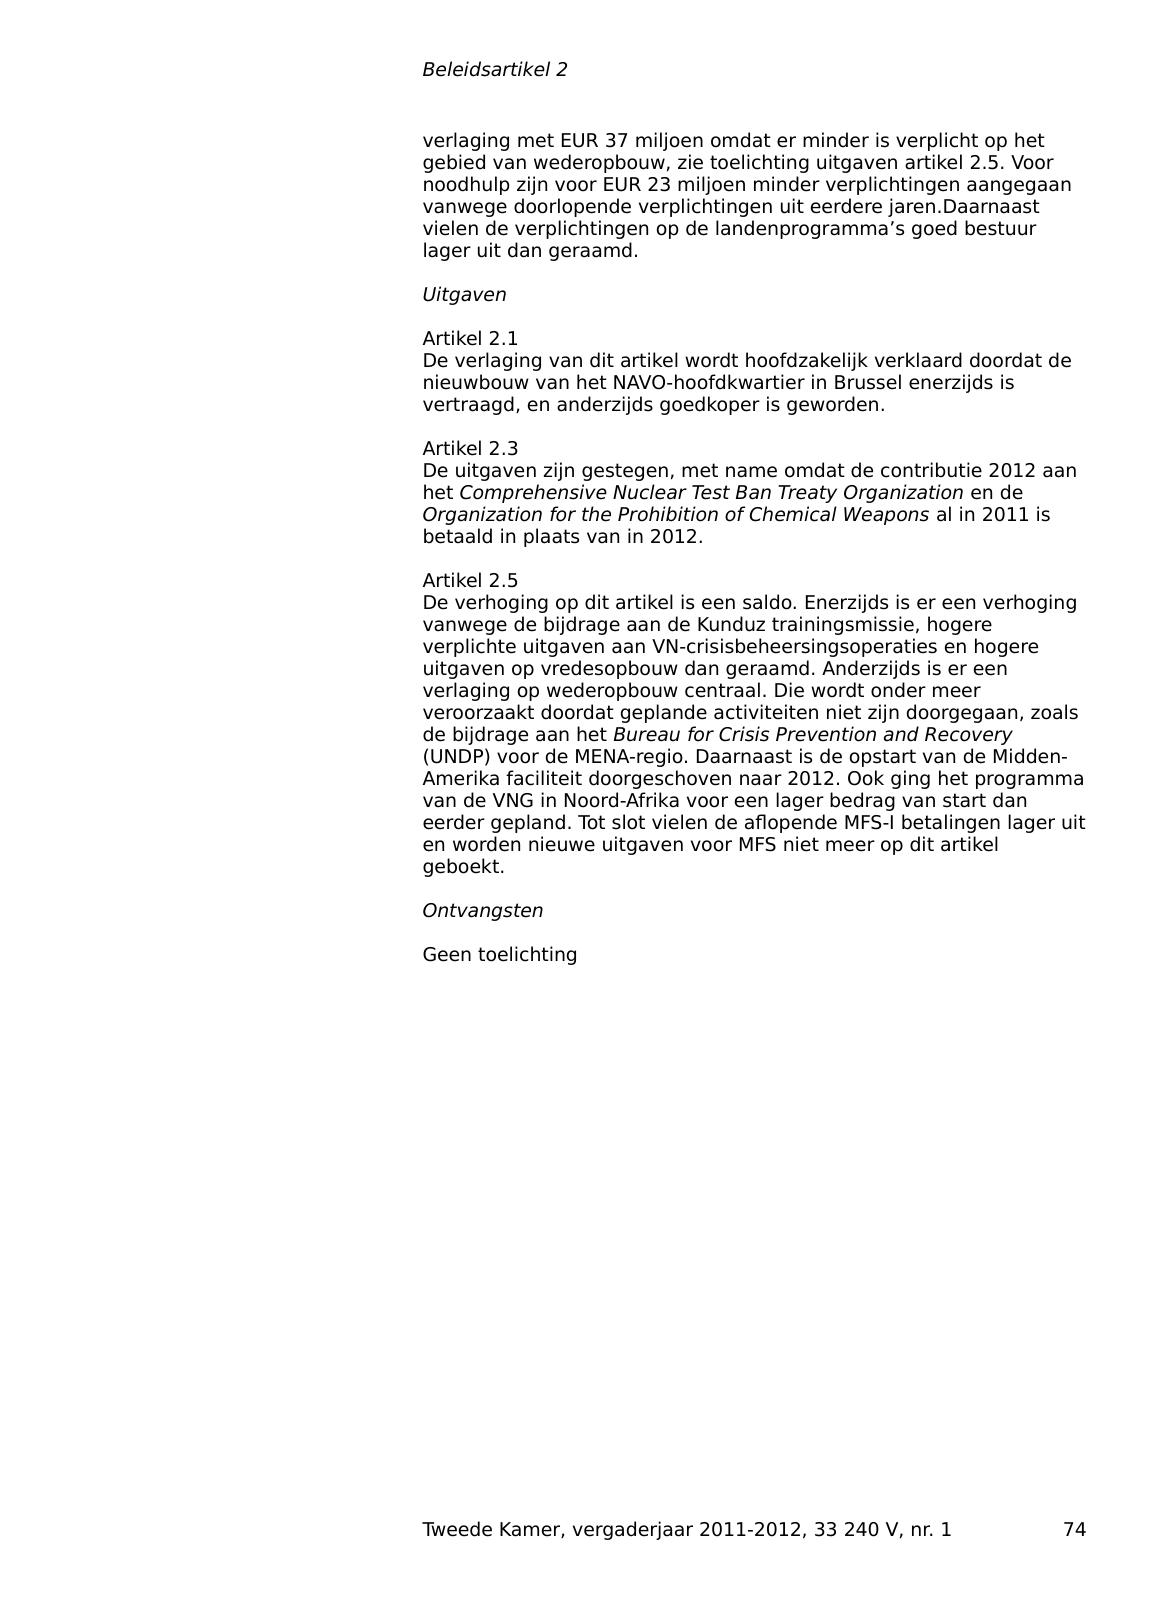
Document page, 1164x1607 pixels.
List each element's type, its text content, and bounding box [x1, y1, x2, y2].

subtitle Uitgaven [422, 284, 1087, 306]
text Artikel 2.5 [422, 570, 1087, 592]
text De uitgaven zijn gestegen, met name omdat de contributie 2012 aan het Comprehensive Nuclear Test Ban Treaty Organization en de Organization for the Prohibition of Chemical Weapons al in 2011 is betaald in plaats van in 2012. [422, 460, 1087, 548]
subtitle Ontvangsten [422, 900, 1087, 922]
text verlaging met EUR 37 miljoen omdat er minder is verplicht op het gebied van wederopbouw, zie toelichting uitgaven artikel 2.5. Voor noodhulp zijn voor EUR 23 miljoen minder verplichtingen aangegaan vanwege doorlopende verplichtingen uit eerdere jaren.Daarnaast vielen de verplichtingen op de landenprogramma’s goed bestuur lager uit dan geraamd. [422, 130, 1087, 262]
text De verlaging van dit artikel wordt hoofdzakelijk verklaard doordat de nieuwbouw van het NAVO-hoofdkwartier in Brussel enerzijds is vertraagd, en anderzijds goedkoper is geworden. [422, 350, 1087, 416]
text Geen toelichting [422, 944, 1087, 966]
text De verhoging op dit artikel is een saldo. Enerzijds is er een verhoging vanwege de bijdrage aan de Kunduz trainingsmissie, hogere verplichte uitgaven aan VN-crisisbeheersingsoperaties en hogere uitgaven op vredesopbouw dan geraamd. Anderzijds is er een verlaging op wederopbouw centraal. Die wordt onder meer veroorzaakt doordat geplande activiteiten niet zijn doorgegaan, zoals de bijdrage aan het Bureau for Crisis Prevention and Recovery (UNDP) voor de MENA-regio. Daarnaast is de opstart van de Midden-Amerika faciliteit doorgeschoven naar 2012. Ook ging het programma van de VNG in Noord-Afrika voor een lager bedrag van start dan eerder gepland. Tot slot vielen de aflopende MFS-I betalingen lager uit en worden nieuwe uitgaven voor MFS niet meer op dit artikel geboekt. [422, 592, 1087, 878]
text Artikel 2.3 [422, 438, 1087, 460]
text Artikel 2.1 [422, 328, 1087, 350]
